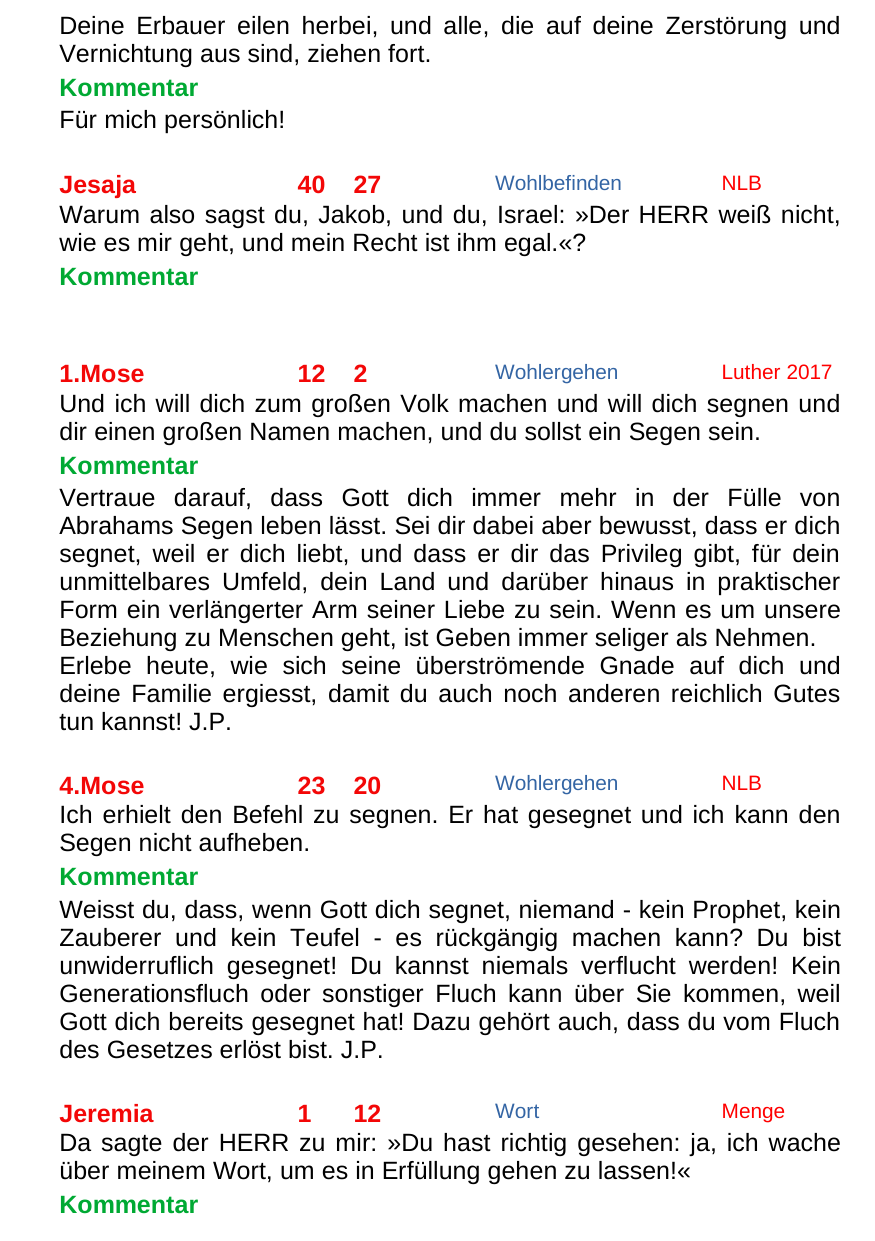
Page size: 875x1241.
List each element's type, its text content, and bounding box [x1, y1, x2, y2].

table_cell [353, 863, 427, 893]
table_cell [677, 772, 721, 801]
table_cell [342, 863, 353, 893]
table_cell Ich erhielt den Befehl zu segnen. Er hat gesegnet und ich kann den Segen nicht aufheben. [59, 801, 842, 857]
table_cell [427, 1191, 495, 1220]
table_cell [495, 1191, 677, 1220]
table_cell Kommentar [59, 263, 206, 292]
table_cell Luther 2017 [721, 360, 844, 390]
table_cell [677, 360, 721, 390]
table_cell [59, 446, 844, 452]
table_cell Und ich will dich zum großen Volk machen und will dich segnen und dir einen großen Namen machen, und du sollst ein Segen sein. [59, 390, 842, 446]
table_cell Vertraue darauf, dass Gott dich immer mehr in der Fülle von Abrahams Segen leben lässt. Sei dir dabei aber bewusst, dass er dich segnet, weil er dich liebt, und dass er dir das Privileg gibt, für dein unmittelbares Umfeld, dein Land und darüber hinaus in praktischer Form ein verlängerter Arm seiner Liebe zu sein. Wenn es um unsere Beziehung zu Menschen geht, ist Geben immer seliger als Nehmen. Erlebe heute, wie sich seine überströmende Gnade auf dich und deine Familie ergiesst, damit du auch noch anderen reichlich Gutes tun kannst! J.P. [59, 484, 842, 736]
table_cell [353, 263, 427, 292]
table_cell [721, 452, 842, 481]
table_cell Kommentar [59, 452, 206, 481]
table_cell [59, 257, 844, 263]
table_cell 23 [298, 772, 342, 801]
table_cell 2 [353, 360, 427, 390]
table_cell [427, 1100, 495, 1129]
table_cell [206, 1191, 297, 1220]
table_cell 1.Mose [59, 360, 297, 390]
table_cell [495, 263, 677, 292]
table_cell [353, 1191, 427, 1220]
table_cell Wort [495, 1100, 677, 1129]
table_cell [342, 74, 353, 103]
table_cell [677, 1100, 721, 1129]
table_cell [495, 452, 677, 481]
table_cell [427, 171, 495, 201]
table_cell 20 [353, 772, 427, 801]
table_cell [206, 452, 297, 481]
table_cell [59, 1185, 844, 1191]
table_cell [206, 863, 297, 893]
table_cell [59, 325, 844, 360]
table_cell [495, 863, 677, 893]
table_cell Weisst du, dass, wenn Gott dich segnet, niemand - kein Prophet, kein Zauberer und kein Teufel - es rückgängig machen kann? Du bist unwiderruflich gesegnet! Du kannst niemals verflucht werden! Kein Generationsfluch oder sonstiger Fluch kann über Sie kommen, weil Gott dich bereits gesegnet hat! Dazu gehört auch, dass du vom Fluch des Gesetzes erlöst bist. J.P. [59, 896, 842, 1064]
table_cell [677, 74, 721, 103]
table_cell [342, 1100, 353, 1129]
table_cell [427, 360, 495, 390]
table_cell [298, 263, 342, 292]
table_cell [59, 68, 844, 74]
table_cell [495, 74, 677, 103]
table_cell [59, 1064, 844, 1099]
table_cell [342, 263, 353, 292]
table_cell NLB [721, 171, 844, 201]
table_cell [677, 1191, 721, 1220]
table_cell Menge [721, 1100, 844, 1129]
table_cell [677, 263, 721, 292]
table_cell Jeremia [59, 1100, 297, 1129]
table_cell 12 [353, 1100, 427, 1129]
table_cell 12 [298, 360, 342, 390]
table_cell Warum also sagst du, Jakob, und du, Israel: »Der HERR weiß nicht, wie es mir geht, und mein Recht ist ihm egal.«? [59, 201, 842, 257]
table_cell Wohlergehen [495, 772, 677, 801]
table_cell Wohlbefinden [495, 171, 677, 201]
table_cell [721, 74, 842, 103]
table_cell Wohlergehen [495, 360, 677, 390]
table_cell [427, 263, 495, 292]
table_cell [298, 452, 342, 481]
table_cell [206, 263, 297, 292]
table_cell Deine Erbauer eilen herbei, und alle, die auf deine Zerstörung und Vernichtung aus sind, ziehen fort. [59, 12, 842, 68]
table_cell [427, 74, 495, 103]
table_cell [427, 452, 495, 481]
table_cell 1 [298, 1100, 342, 1129]
table_cell Für mich persönlich! [59, 106, 842, 136]
table_cell [427, 772, 495, 801]
table_cell [298, 74, 342, 103]
table_cell [677, 171, 721, 201]
table_cell [342, 452, 353, 481]
table_cell [206, 74, 297, 103]
table_cell [353, 74, 427, 103]
table_cell Jesaja [59, 171, 297, 201]
table_cell [427, 863, 495, 893]
table_cell Da sagte der HERR zu mir: »Du hast richtig gesehen: ja, ich wache über meinem Wort, um es in Erfüllung gehen zu lassen!« [59, 1129, 842, 1185]
table_cell [342, 1191, 353, 1220]
table_cell [342, 772, 353, 801]
table_cell 40 [298, 171, 342, 201]
table_cell [677, 863, 721, 893]
table_cell [59, 858, 844, 863]
table_cell [342, 171, 353, 201]
table_cell [342, 360, 353, 390]
table_cell [353, 452, 427, 481]
table_cell [721, 1191, 842, 1220]
table_cell [677, 452, 721, 481]
table_cell Kommentar [59, 74, 206, 103]
table_cell [59, 295, 842, 324]
table_cell [59, 736, 844, 772]
table_cell Kommentar [59, 1191, 206, 1220]
table_cell [59, 136, 844, 171]
table_cell Kommentar [59, 863, 206, 893]
table_cell [298, 1191, 342, 1220]
table_cell 4.Mose [59, 772, 297, 801]
table_cell 27 [353, 171, 427, 201]
table_cell [721, 263, 842, 292]
table_cell [298, 863, 342, 893]
table_cell NLB [721, 772, 844, 801]
table_cell [721, 863, 842, 893]
